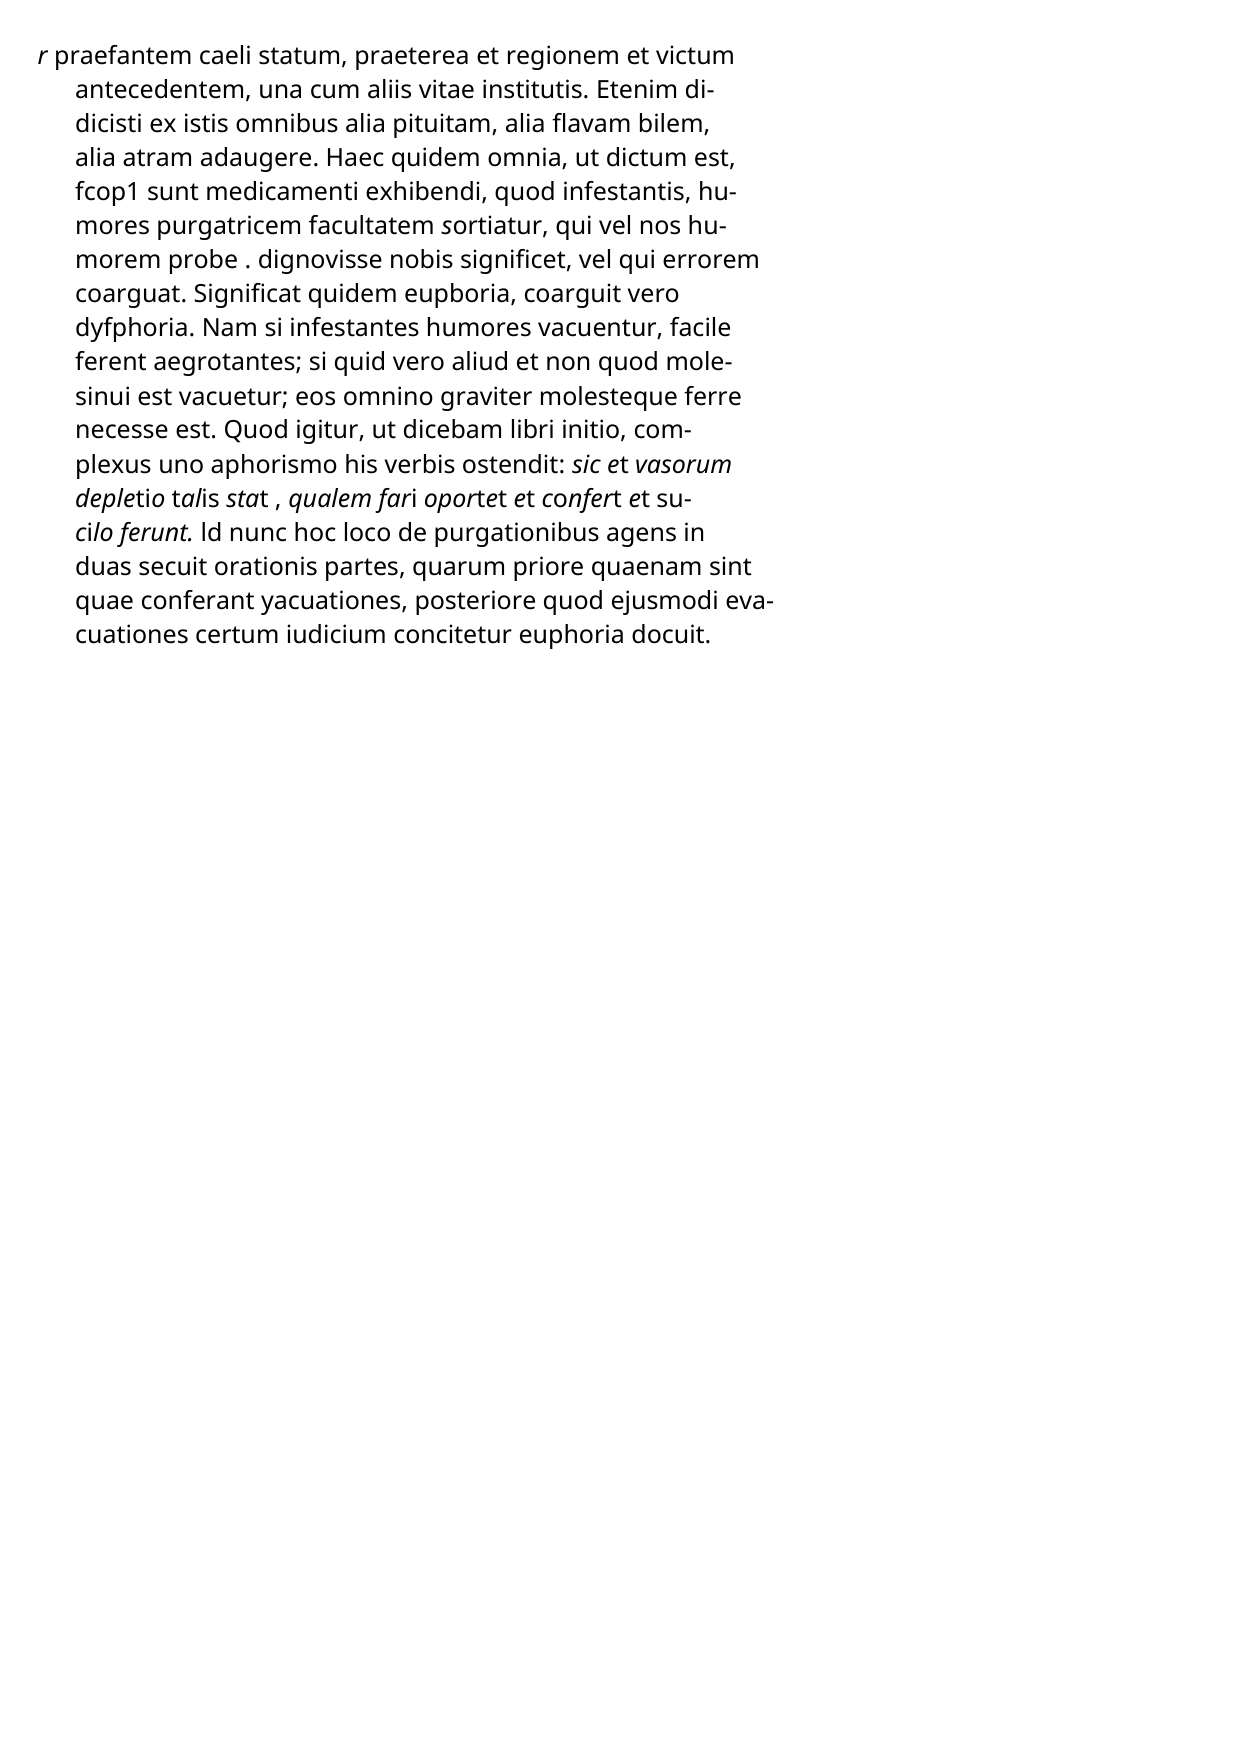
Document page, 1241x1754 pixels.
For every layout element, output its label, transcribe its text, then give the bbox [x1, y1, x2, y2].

text r praefantem caeli statum, praeterea et regionem et victum antecedentem, una cum aliis vitae institutis. Etenim di- dicisti ex istis omnibus alia pituitam, alia flavam bilem, alia atram adaugere. Haec quidem omnia, ut dictum est, fcop1 sunt medicamenti exhibendi, quod infestantis, hu- mores purgatricem facultatem sortiatur, qui vel nos hu- morem probe . dignovisse nobis significet, vel qui errorem coarguat. Significat quidem eupboria, coarguit vero dyfphoria. Nam si infestantes humores vacuentur, facile ferent aegrotantes; si quid vero aliud et non quod mole- sinui est vacuetur; eos omnino graviter molesteque ferre necesse est. Quod igitur, ut dicebam libri initio, com- plexus uno aphorismo his verbis ostendit: sic et vasorum depletio talis stat , qualem fari oportet et confert et su- cilo ferunt. ld nunc hoc loco de purgationibus agens in duas secuit orationis partes, quarum priore quaenam sint quae conferant yacuationes, posteriore quod ejusmodi eva- cuationes certum iudicium concitetur euphoria docuit. [37, 37, 1203, 651]
